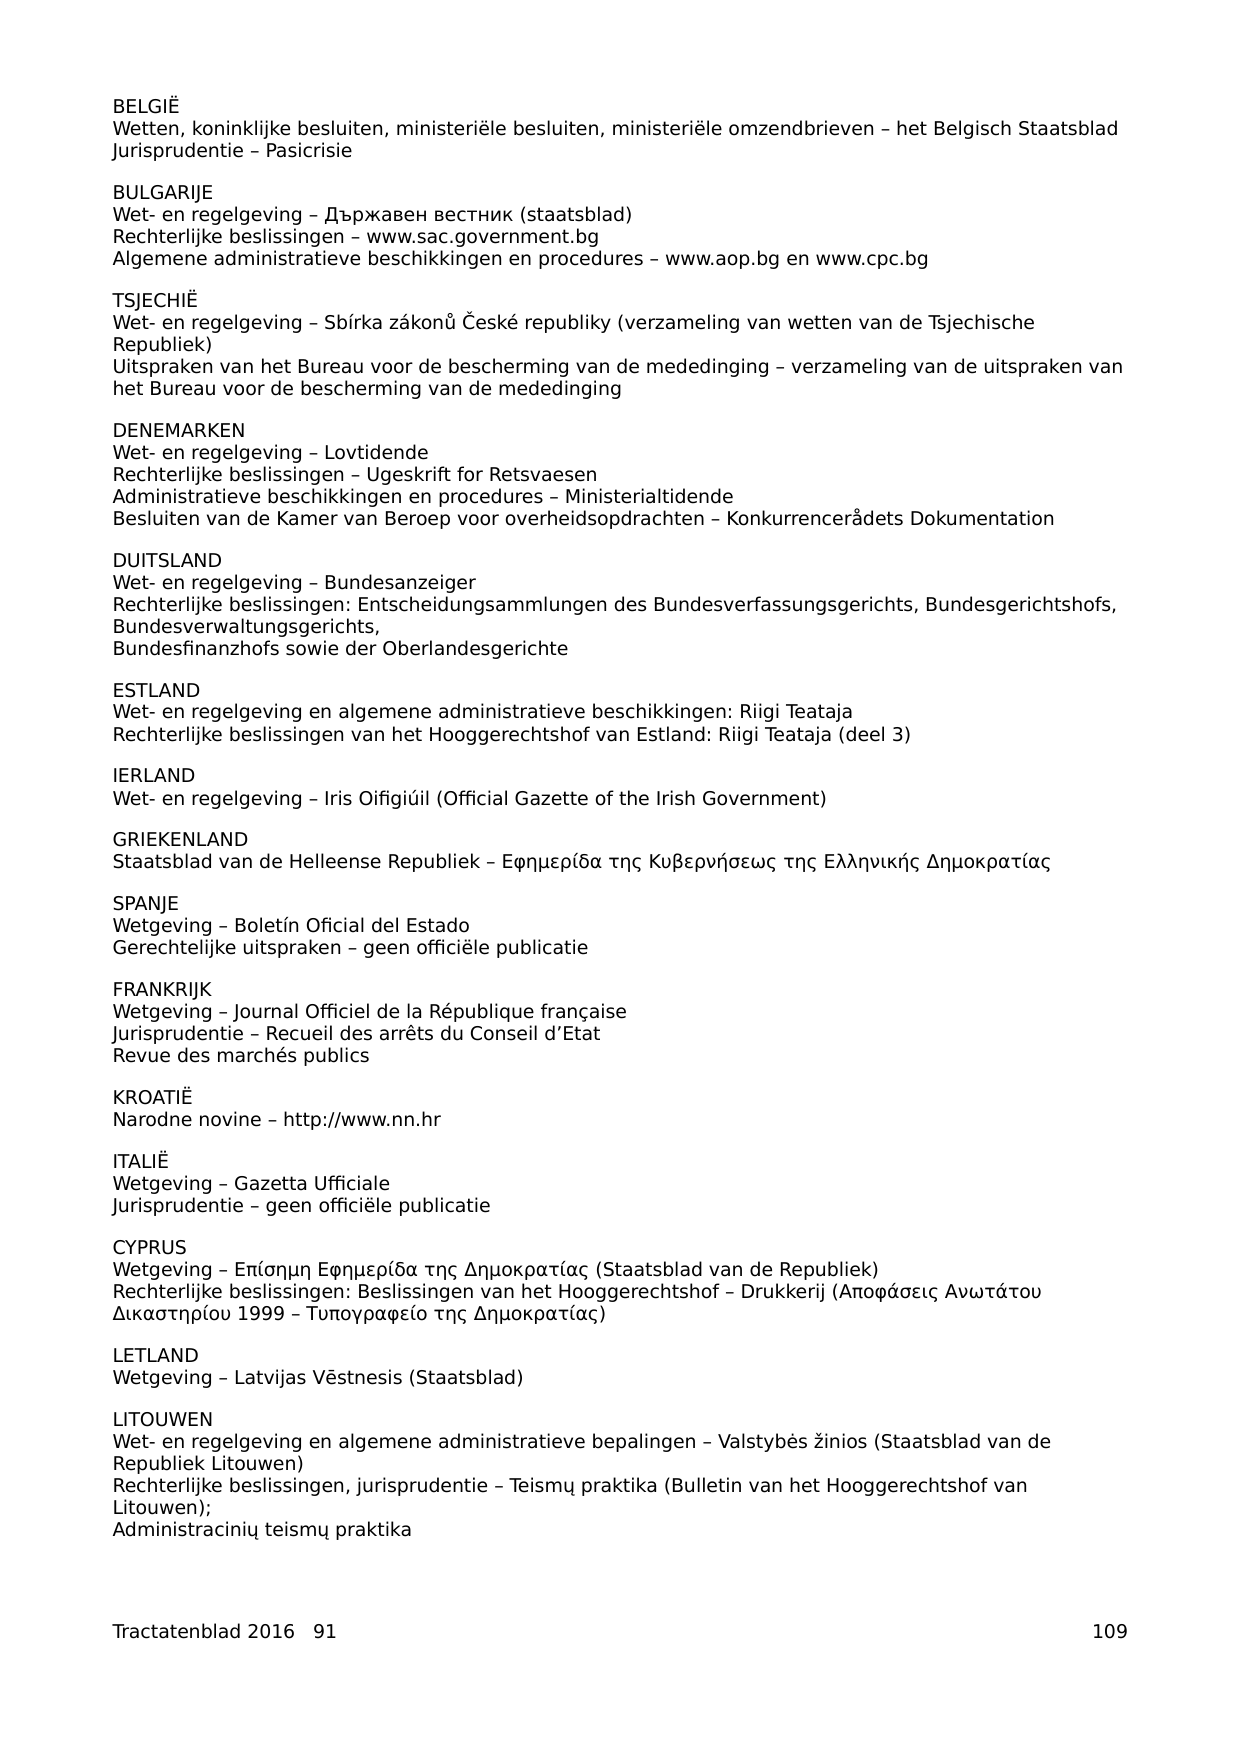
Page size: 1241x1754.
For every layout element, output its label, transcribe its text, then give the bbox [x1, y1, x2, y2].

text Jurisprudentie – Pasicrisie [112, 140, 1128, 162]
text Wet- en regelgeving en algemene administratieve beschikkingen: Riigi Teataja [112, 701, 1128, 723]
text Wet- en regelgeving – Lovtidende [112, 442, 1128, 464]
text Wetgeving – Επίσημη Εφημερίδα της Δημοκρατίας (Staatsblad van de Republiek) [112, 1259, 1128, 1281]
text Wetgeving – Gazetta Ufficiale [112, 1173, 1128, 1195]
text Rechterlijke beslissingen – www.sac.government.bg [112, 226, 1128, 248]
text Gerechtelijke uitspraken – geen officiële publicatie [112, 937, 1128, 959]
text Wet- en regelgeving – Sbírka zákonů České republiky (verzameling van wetten van de Tsjechische Republiek) [112, 312, 1128, 356]
text TSJECHIË [112, 290, 1128, 312]
text BULGARIJE [112, 182, 1128, 204]
text ITALIË [112, 1151, 1128, 1173]
text Administracinių teismų praktika [112, 1519, 1128, 1541]
text LETLAND [112, 1345, 1128, 1367]
text Wetgeving – Journal Officiel de la République française [112, 1001, 1128, 1023]
text GRIEKENLAND [112, 829, 1128, 851]
text Algemene administratieve beschikkingen en procedures – www.aop.bg en www.cpc.bg [112, 248, 1128, 270]
text SPANJE [112, 893, 1128, 915]
text FRANKRIJK [112, 979, 1128, 1001]
text LITOUWEN [112, 1409, 1128, 1431]
text ESTLAND [112, 679, 1128, 701]
text Revue des marchés publics [112, 1045, 1128, 1067]
text IERLAND [112, 765, 1128, 787]
text Wet- en regelgeving – Bundesanzeiger [112, 572, 1128, 593]
text Uitspraken van het Bureau voor de bescherming van de mededinging – verzameling van de uitspraken van het Bureau voor de bescherming van de mededinging [112, 356, 1128, 400]
text DENEMARKEN [112, 420, 1128, 442]
text KROATIË [112, 1087, 1128, 1109]
text Bundesfinanzhofs sowie der Oberlandesgerichte [112, 637, 1128, 659]
text Rechterlijke beslissingen – Ugeskrift for Retsvaesen [112, 464, 1128, 486]
text Administratieve beschikkingen en procedures – Ministerialtidende [112, 486, 1128, 508]
text Wetgeving – Latvijas Vēstnesis (Staatsblad) [112, 1367, 1128, 1389]
text Jurisprudentie – geen officiële publicatie [112, 1195, 1128, 1217]
text Staatsblad van de Helleense Republiek – Εφημερίδα της Κυβερνήσεως της Ελληνικής Δημοκρατίας [112, 851, 1128, 873]
text Wetten, koninklijke besluiten, ministeriële besluiten, ministeriële omzendbrieven – het Belgisch Staatsblad [112, 118, 1128, 140]
text Rechterlijke beslissingen, jurisprudentie – Teismų praktika (Bulletin van het Hooggerechtshof van Litouwen); [112, 1475, 1128, 1519]
text Wetgeving – Boletín Oficial del Estado [112, 915, 1128, 937]
text Rechterlijke beslissingen: Entscheidungsammlungen des Bundesverfassungsgerichts, Bundesgerichtshofs, Bundesverwaltungsgerichts, [112, 593, 1128, 637]
text Rechterlijke beslissingen: Beslissingen van het Hooggerechtshof – Drukkerij (Αποφάσεις Ανωτάτου Δικαστηρίου 1999 – Τυπογραφείο της Δημοκρατίας) [112, 1281, 1128, 1325]
text BELGIË [112, 96, 1128, 118]
text Besluiten van de Kamer van Beroep voor overheidsopdrachten – Konkurrencerådets Dokumentation [112, 508, 1128, 529]
text Jurisprudentie – Recueil des arrêts du Conseil d’Etat [112, 1023, 1128, 1045]
text Wet- en regelgeving en algemene administratieve bepalingen – Valstybės žinios (Staatsblad van de Republiek Litouwen) [112, 1431, 1128, 1475]
text Rechterlijke beslissingen van het Hooggerechtshof van Estland: Riigi Teataja (deel 3) [112, 723, 1128, 745]
text Wet- en regelgeving – Държавен вестник (staatsblad) [112, 204, 1128, 226]
text DUITSLAND [112, 549, 1128, 572]
text Wet- en regelgeving – Iris Oifigiúil (Official Gazette of the Irish Government) [112, 787, 1128, 809]
text Narodne novine – http://www.nn.hr [112, 1109, 1128, 1131]
text CYPRUS [112, 1237, 1128, 1259]
